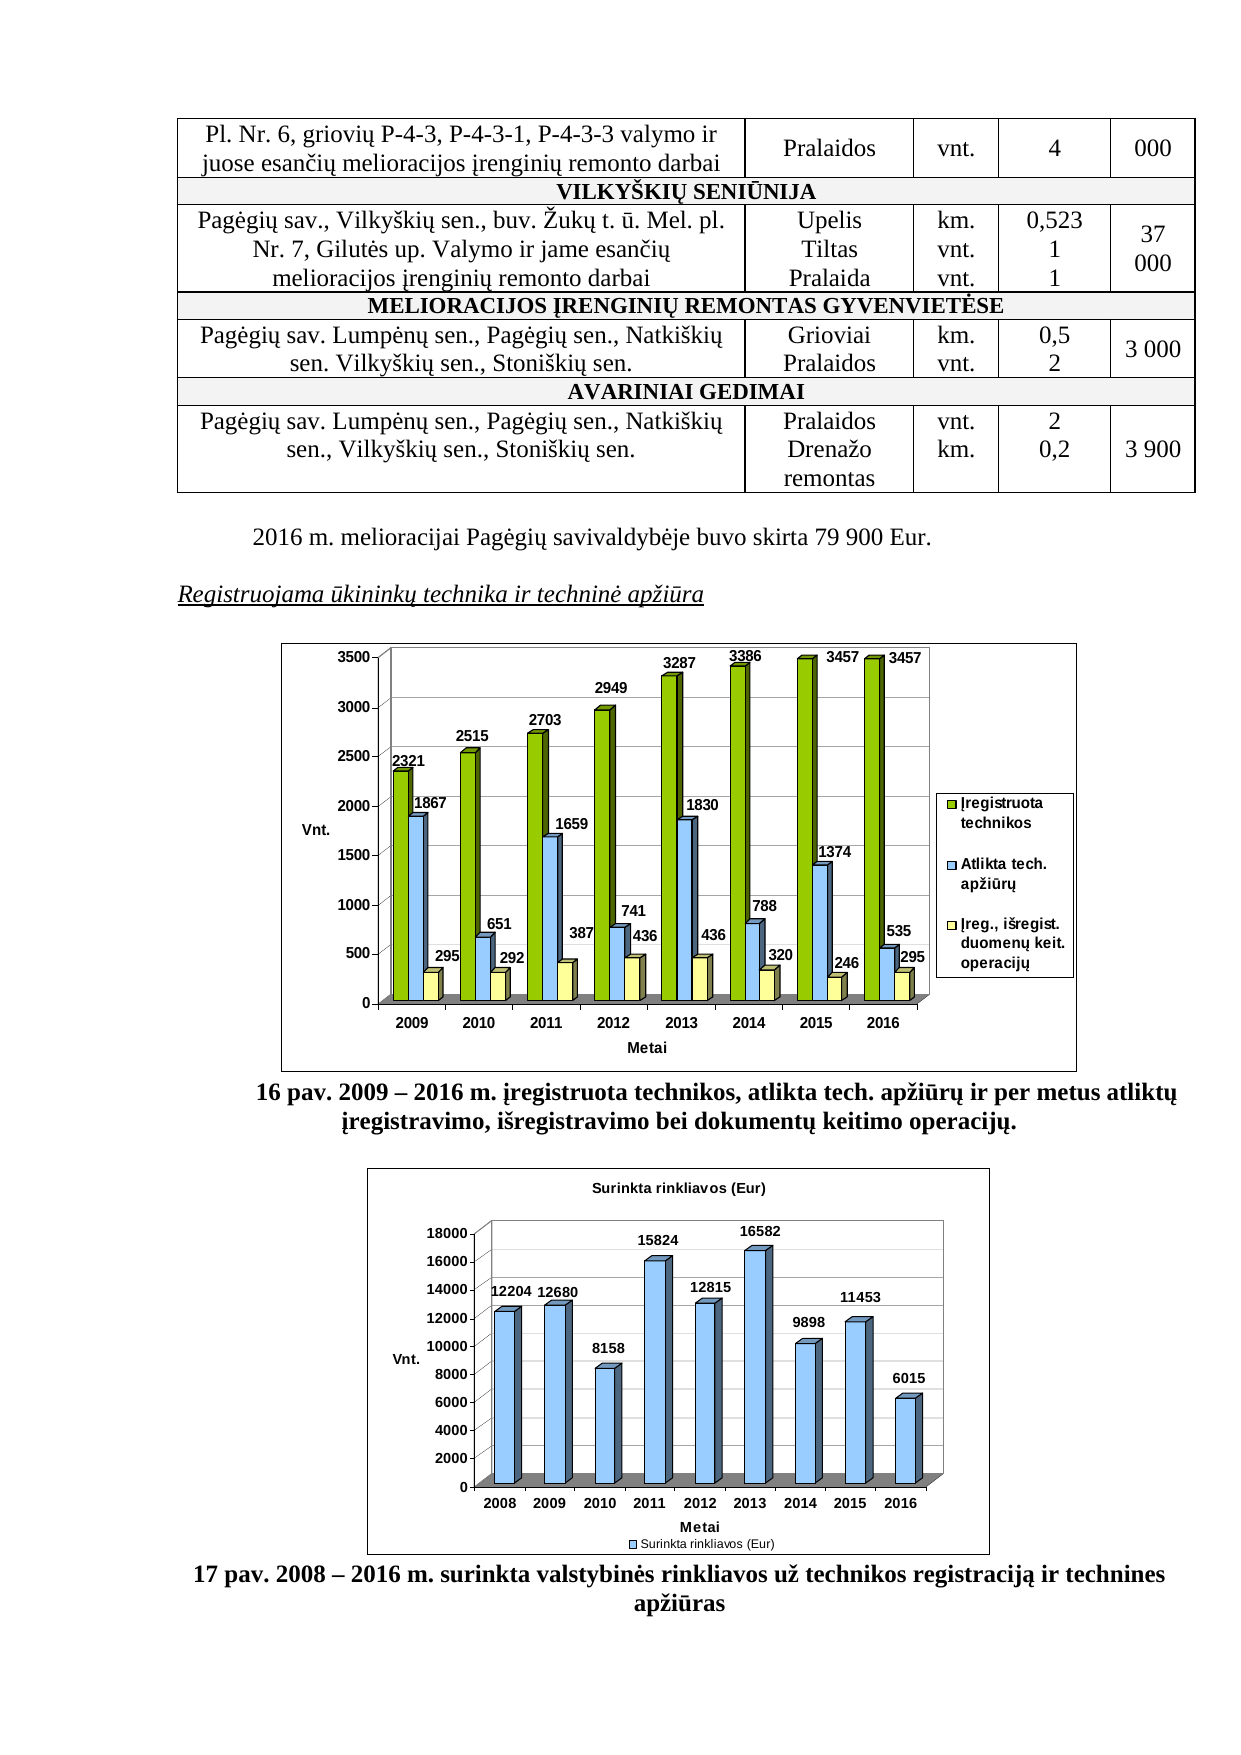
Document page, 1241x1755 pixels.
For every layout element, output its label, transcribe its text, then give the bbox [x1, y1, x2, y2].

table_cell 2 0,2 [999, 406, 1110, 492]
table_cell MELIORACIJOS ĮRENGINIŲ REMONTAS GYVENVIETĖSE [178, 293, 1194, 319]
table_cell 37 000 [1111, 205, 1194, 291]
text 17 pav. 2008 – 2016 m. surinkta valstybinės rinkliavos už technikos registraciją ir technines apžiūras [177, 1559, 1181, 1617]
table_cell Grioviai Pralaidos [746, 320, 913, 377]
table_cell 000 [1111, 119, 1194, 177]
table_cell 4 [999, 119, 1110, 177]
table_cell Pl. Nr. 6, griovių P-4-3, P-4-3-1, P-4-3-3 valymo ir juose esančių melioracijos įrenginių remonto darbai [178, 119, 744, 177]
table_cell vnt. [914, 119, 998, 177]
table_cell 0,5 2 [999, 320, 1110, 377]
table_cell km. vnt. vnt. [914, 205, 998, 291]
table_cell AVARINIAI GEDIMAI [178, 378, 1194, 405]
table_cell vnt. km. [914, 406, 998, 492]
text 2016 m. melioracijai Pagėgių savivaldybėje buvo skirta 79 900 Eur. [177, 522, 1181, 551]
table_cell Pralaidos [746, 119, 913, 177]
table_cell 0,523 1 1 [999, 205, 1110, 291]
table_cell km. vnt. [914, 320, 998, 377]
table_cell Pagėgių sav. Lumpėnų sen., Pagėgių sen., Natkiškių sen., Vilkyškių sen., Stoniškių sen. [178, 406, 744, 492]
text 16 pav. 2009 – 2016 m. įregistruota technikos, atlikta tech. apžiūrų ir per metus atliktų įregistravimo, išregistravimo bei dokumentų keitimo operacijų. [177, 1077, 1181, 1135]
text Registruojama ūkininkų technika ir techninė apžiūra [177, 579, 1181, 608]
table_cell Pralaidos Drenažo remontas [746, 406, 913, 492]
table_cell 3 900 [1111, 406, 1194, 492]
table_cell Pagėgių sav. Lumpėnų sen., Pagėgių sen., Natkiškių sen. Vilkyškių sen., Stoniškių sen. [178, 320, 744, 377]
table_cell Pagėgių sav., Vilkyškių sen., buv. Žukų t. ū. Mel. pl. Nr. 7, Gilutės up. Valymo ir jame esančių melioracijos įrenginių remonto darbai [178, 205, 744, 291]
table_cell VILKYŠKIŲ SENIŪNIJA [178, 178, 1194, 204]
table_cell Upelis Tiltas Pralaida [746, 205, 913, 291]
table_cell 3 000 [1111, 320, 1194, 377]
